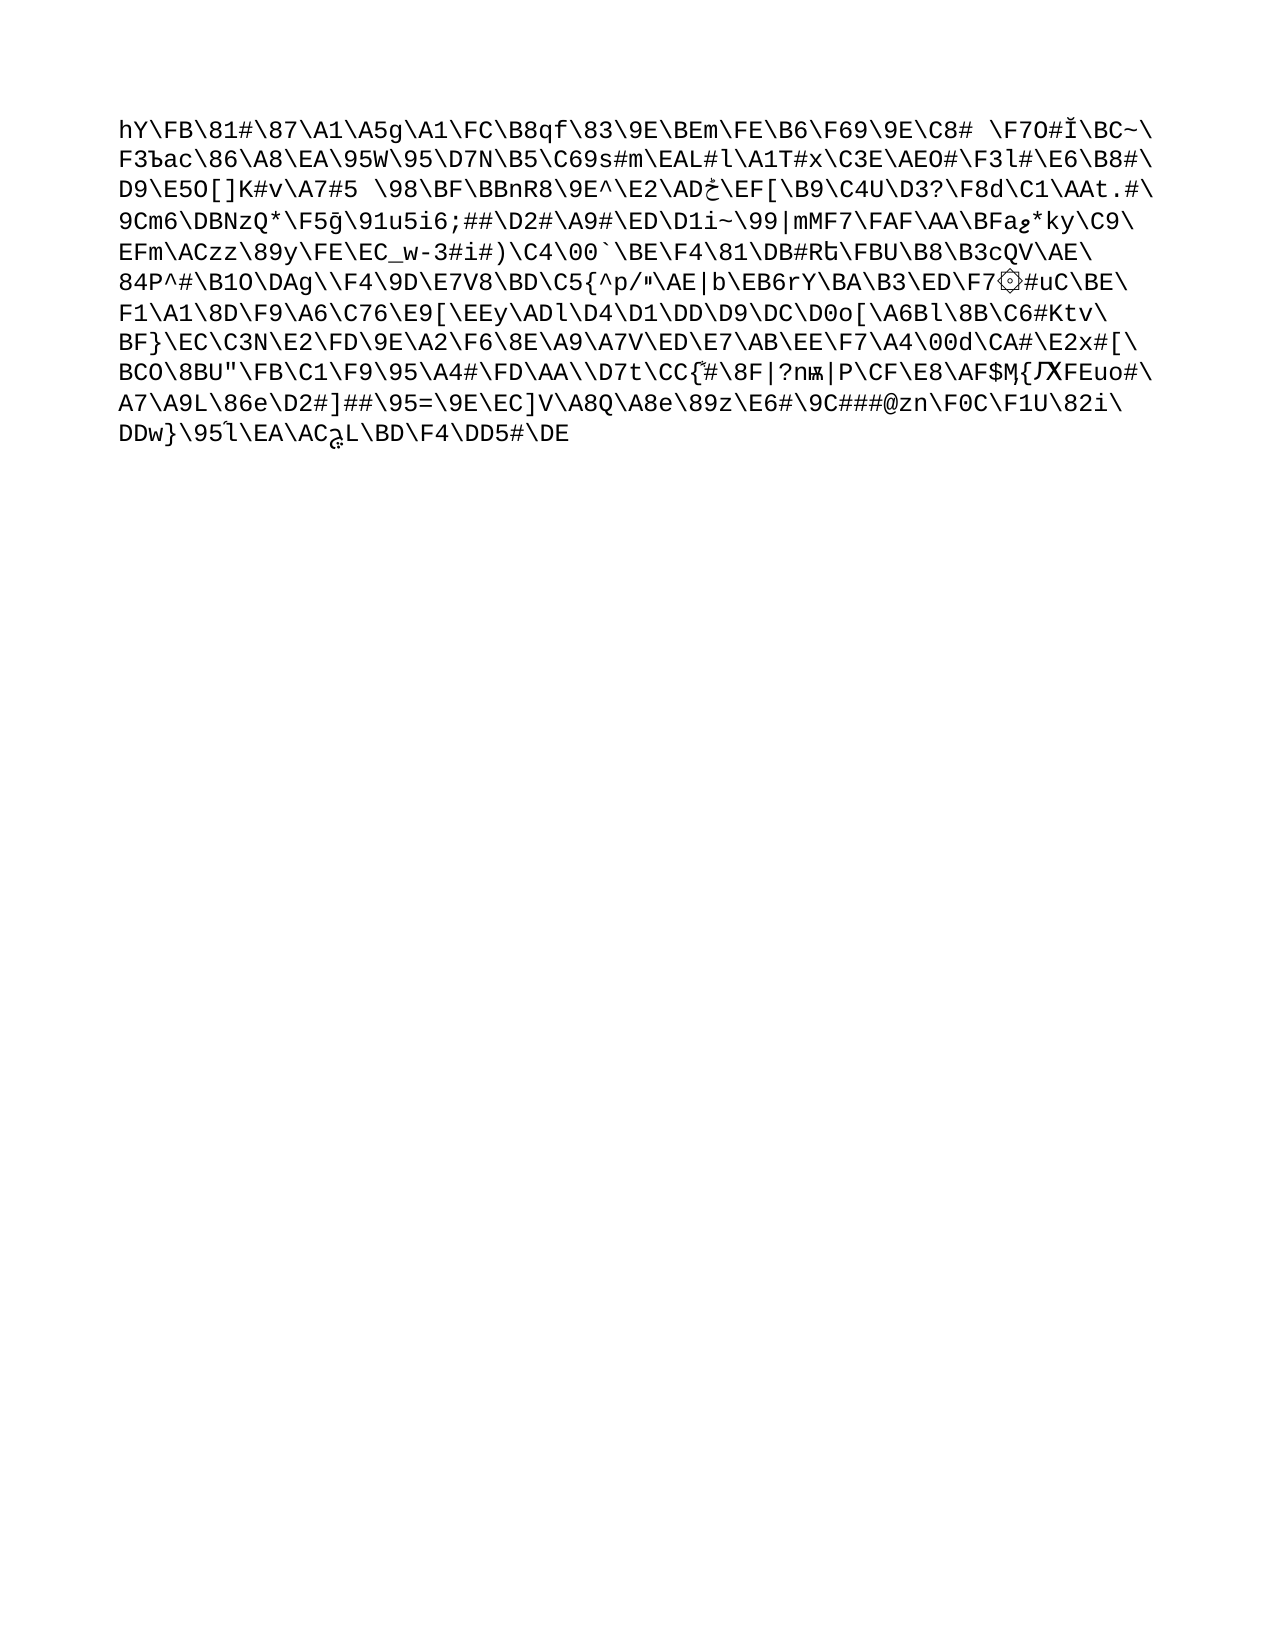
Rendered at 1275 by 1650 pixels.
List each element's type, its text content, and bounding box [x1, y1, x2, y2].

text hY\FB\81#\87\A1\A5g\A1\FC\B8qf\83\9E\BEm\FE\B6\F69\9E\C8# \F7O#Ĭ\BC~\F3Ъac\86\A8\EA\95W\95\D7N\B5\C69s#m\EAL#l\A1T#x\C3E\AEO#\F3l#\E6\B8#\D9\E5O[]K#v\A7#5 \98\BF\BBnR8\9E^\E2\ADݲ\EF[\B9\C4U\D3?\F8d\C1\AAt.#\9Cm6\DBNzQ*\F5ḡ\91u5i6;##\D2#\A9#\ED\D1i~\99|mMF7\FAF\AA\BFaޱ*ky\C9\EFm\ACzz\89y\FE\EC_w-3#i#)\C4\00`\BE\F4\81\DB#Rե\FBU\B8\B3cQV\AE\84P^#\B1O\DAg\\F4\9D\E7V8\BD\C5{^p/ײ\AE|b\EB6rY\BA\B3\ED\F7۞#uC\BE\F1\A1\8D\F9\A6\C76\E9[\EEy\ADl\D4\D1\DD\D9\DC\D0o[\A6Bl\8B\C6#Ktv\BF}\EC\C3N\E2\FD\9E\A2\F6\8E\A9\A7V\ED\E7\AB\EE\F7\A4\00d\CA#\E2x#[\BCO\8BU"\FB\C1\F9\95\A4#\FD\AA\\D7t\CC{ٞ#\8F|?nѭ|P\CF\E8\AF$Ӎ{Ԕ\FEuo#\A7\A9L\86e\D2#]##\95=\9E\EC]V\A8Q\A8e\89z\E6#\9C###@zn\F0C\F1U\82i\DDw}\95֝l\EA\ACݘL\BD\F4\DD5#\DE [118, 118, 1157, 451]
